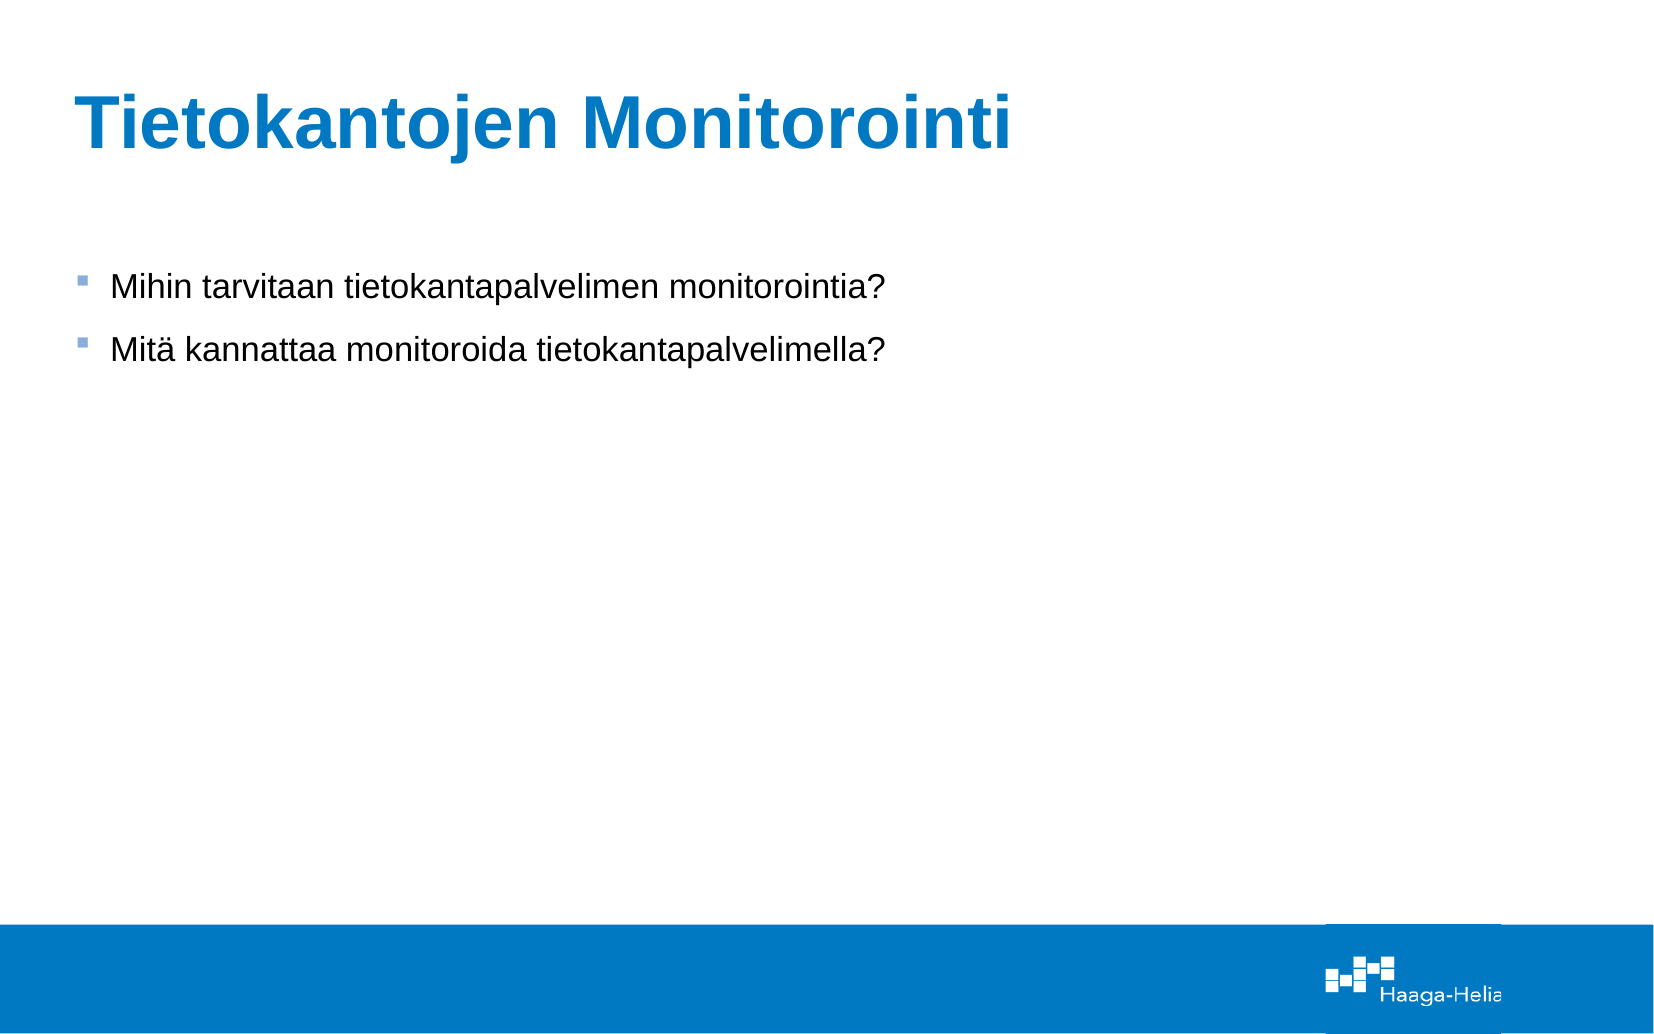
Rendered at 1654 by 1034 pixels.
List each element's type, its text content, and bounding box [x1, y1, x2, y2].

list Mihin tarvitaan tietokantapalvelimen monitorointia? Mitä kannattaa monitoroida tietokantapalvelimella? [74, 259, 1584, 922]
picture [1325, 924, 1502, 1034]
title Tietokantojen Monitorointi [74, 82, 1584, 259]
